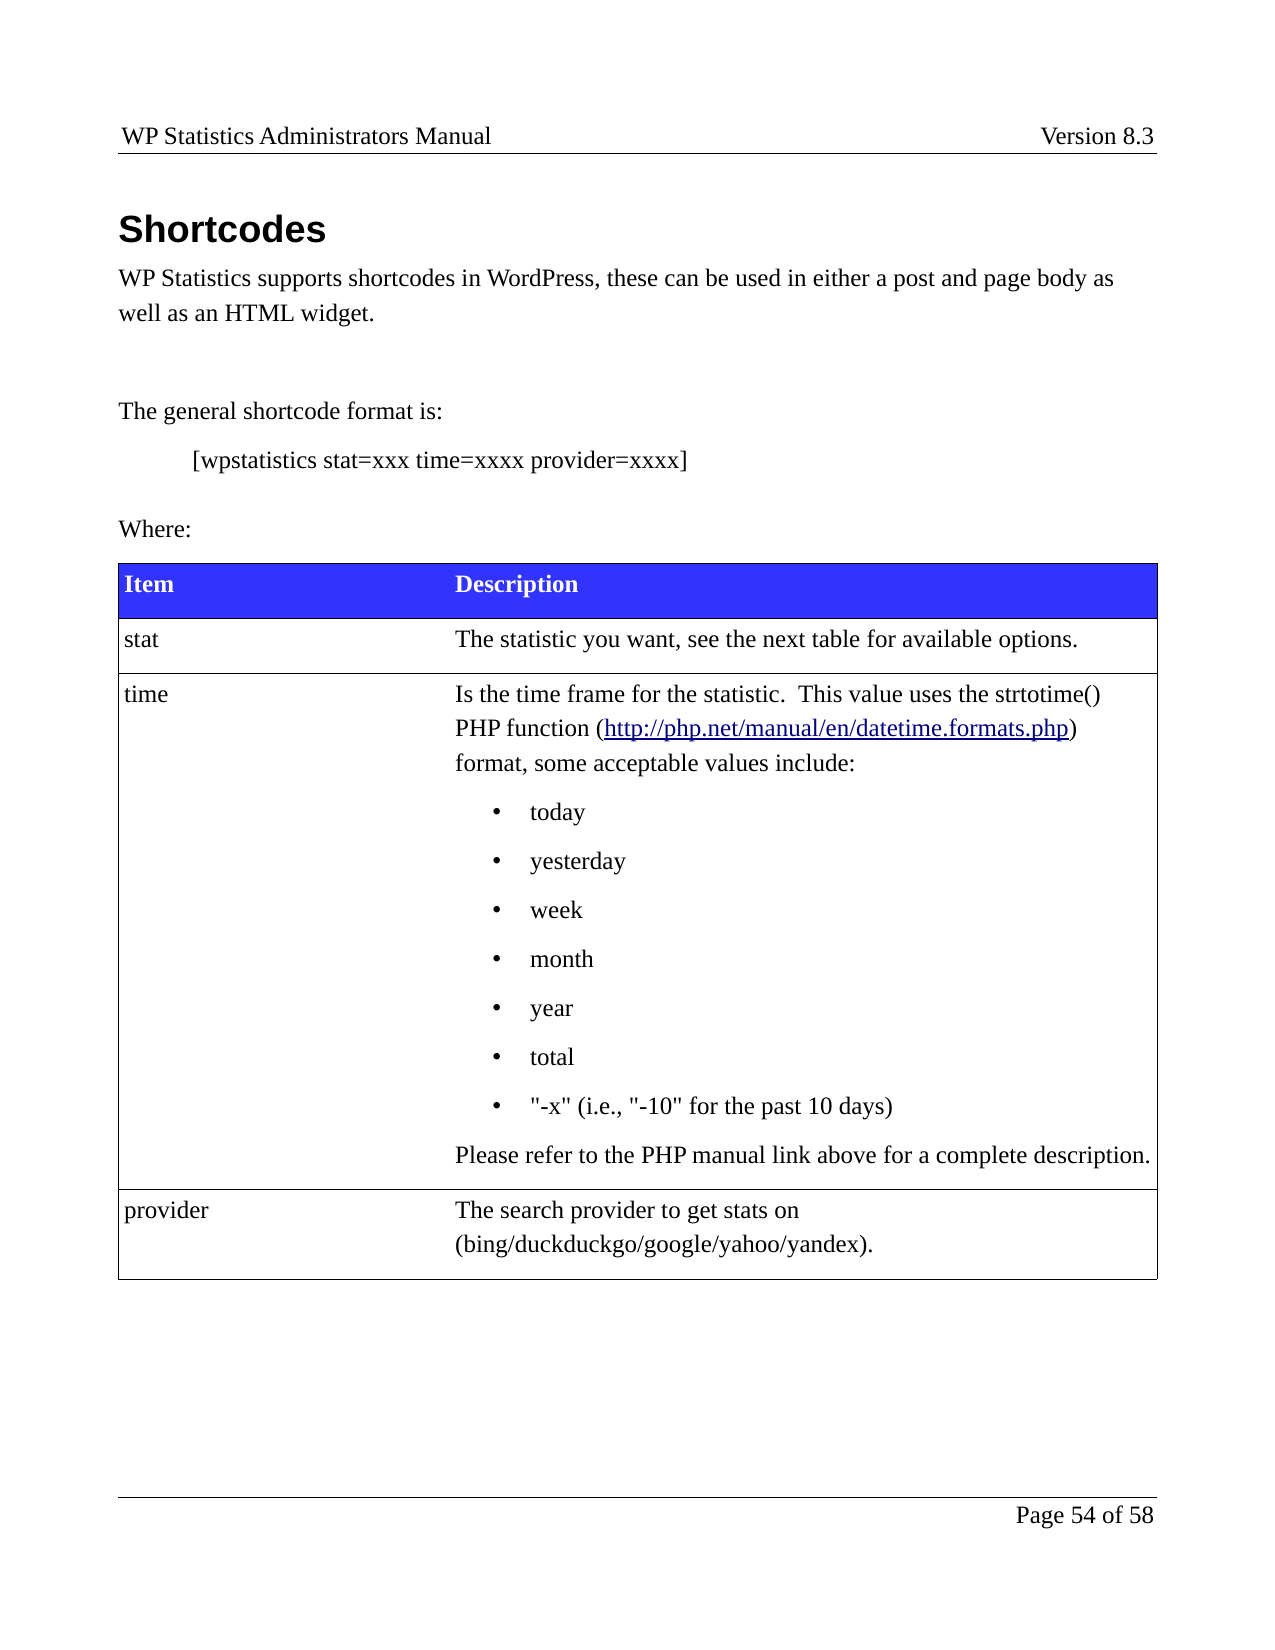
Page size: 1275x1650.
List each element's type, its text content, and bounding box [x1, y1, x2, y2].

table_cell time [119, 674, 449, 1189]
table_cell provider [119, 1190, 449, 1279]
table_header Item [119, 564, 449, 618]
table_cell Is the time frame for the statistic. This value uses the strtotime() PHP function (http://php.net/manual/en/datetime.formats.php) format, some acceptable values include: today yesterday week month year total "-x" (i.e., "-10" for the past 10 days) Please refer to the PHP manual link above for a complete description. [449, 674, 1157, 1189]
text [wpstatistics stat=xxx time=xxxx provider=xxxx] Where: [118, 445, 1157, 543]
text WP Statistics supports shortcodes in WordPress, these can be used in either a post and page body as well as an HTML widget. [118, 263, 1157, 327]
table_header Description [449, 564, 1157, 618]
table_cell The search provider to get stats on (bing/duckduckgo/google/yahoo/yandex). [449, 1190, 1157, 1279]
table_cell The statistic you want, see the next table for available options. [449, 619, 1157, 673]
text The general shortcode format is: [118, 396, 1157, 425]
subtitle Shortcodes [118, 207, 1157, 251]
table_cell stat [119, 619, 449, 673]
